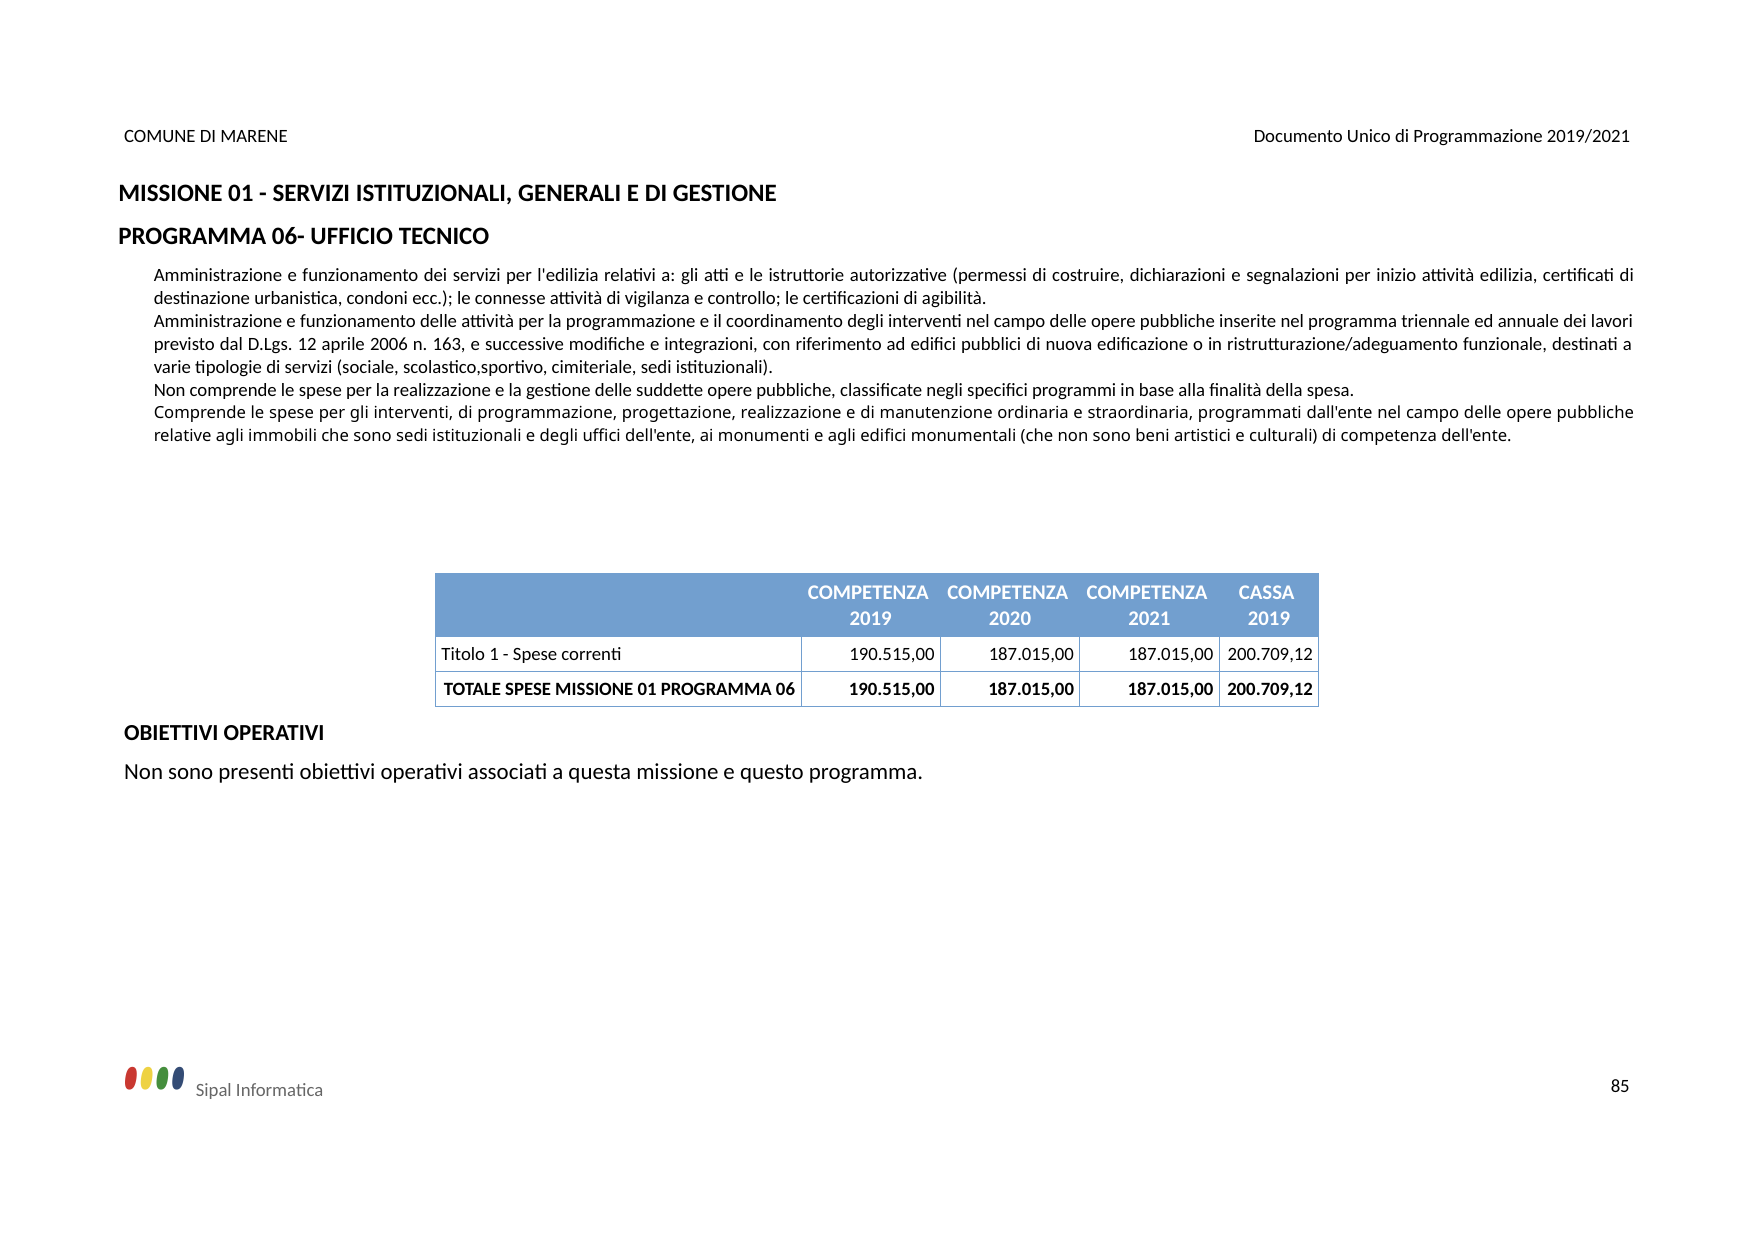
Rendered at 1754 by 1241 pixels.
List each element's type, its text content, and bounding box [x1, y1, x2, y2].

table_cell Non sono presenti obiettivi operativi associati a questa missione e questo programma. [118, 752, 1636, 791]
table_header COMPETENZA 2021 [1080, 574, 1219, 636]
text Comprende le spese per gli interventi, di programmazione, progettazione, realizzazione e di manutenzione ordinaria e straordinaria, programmati dall'ente nel campo delle opere pubbliche relative agli immobili che sono sedi istituzionali e degli uffici dell'ente, ai monumenti e agli edifici monumentali (che non sono beni artistici e culturali) di competenza dell'ente. [153, 401, 1636, 446]
table_header CASSA 2019 [1220, 574, 1318, 636]
table_cell TOTALE SPESE MISSIONE 01 PROGRAMMA 06 [436, 672, 801, 706]
table_header COMPETENZA 2019 [802, 574, 940, 636]
table_cell 187.015,00 [941, 637, 1079, 671]
table_header COMPETENZA 2020 [941, 574, 1079, 636]
table_cell OBIETTIVI OPERATIVI [118, 712, 1636, 752]
text Missione 01 - Servizi istituzionali, generali e di gestione [118, 177, 1612, 208]
text Non comprende le spese per la realizzazione e la gestione delle suddette opere pubbliche, classificate negli specifici programmi in base alla finalità della spesa. [153, 378, 1636, 401]
table_cell Titolo 1 - Spese correnti [436, 637, 801, 671]
text Programma 06- Ufficio tecnico [118, 220, 1612, 251]
table_header [436, 574, 801, 636]
text Amministrazione e funzionamento dei servizi per l'edilizia relativi a: gli atti e le istruttorie autorizzative (permessi di costruire, dichiarazioni e segnalazioni per inizio attività edilizia, certificati di destinazione urbanistica, condoni ecc.); le connesse attività di vigilanza e controllo; le certificazioni di agibilità. [153, 263, 1636, 309]
table_cell 187.015,00 [1080, 637, 1219, 671]
table_cell 190.515,00 [802, 672, 940, 706]
table_cell 187.015,00 [941, 672, 1079, 706]
table_cell 200.709,12 [1220, 637, 1318, 671]
table_header [118, 568, 1636, 712]
table_cell 190.515,00 [802, 637, 940, 671]
table_cell 200.709,12 [1220, 672, 1318, 706]
table_cell 187.015,00 [1080, 672, 1219, 706]
text Amministrazione e funzionamento delle attività per la programmazione e il coordinamento degli interventi nel campo delle opere pubbliche inserite nel programma triennale ed annuale dei lavori previsto dal D.Lgs. 12 aprile 2006 n. 163, e successive modifiche e integrazioni, con riferimento ad edifici pubblici di nuova edificazione o in ristrutturazione/adeguamento funzionale, destinati a varie tipologie di servizi (sociale, scolastico,sportivo, cimiteriale, sedi istituzionali). [153, 309, 1636, 378]
